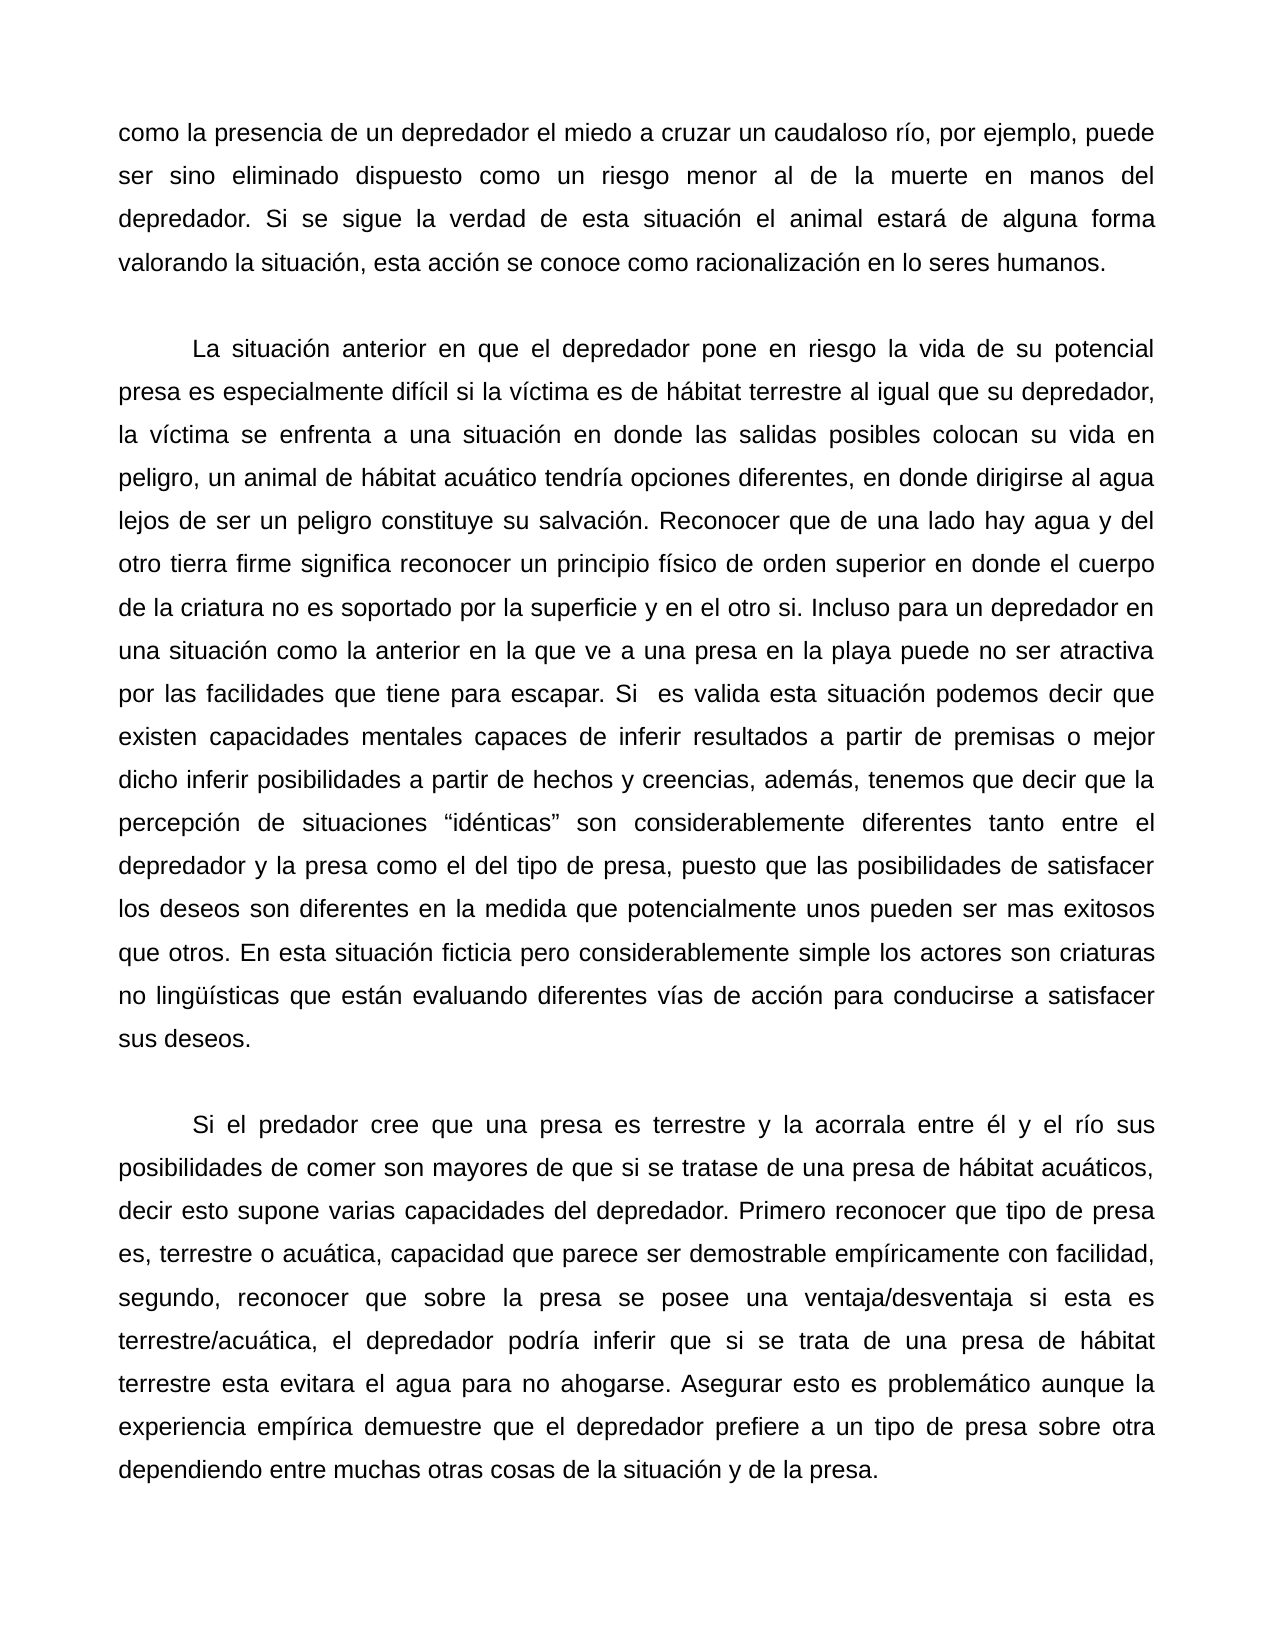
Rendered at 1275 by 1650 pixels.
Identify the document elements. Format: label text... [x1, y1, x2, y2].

text Si el predador cree que una presa es terrestre y la acorrala entre él y el río sus posibilidades de comer son mayores de que si se tratase de una presa de hábitat acuáticos, decir esto supone varias capacidades del depredador. Primero reconocer que tipo de presa es, terrestre o acuática, capacidad que parece ser demostrable empíricamente con facilidad, segundo, reconocer que sobre la presa se posee una ventaja/desventaja si esta es terrestre/acuática, el depredador podría inferir que si se trata de una presa de hábitat terrestre esta evitara el agua para no ahogarse. Asegurar esto es problemático aunque la experiencia empírica demuestre que el depredador prefiere a un tipo de presa sobre otra dependiendo entre muchas otras cosas de la situación y de la presa. [118, 1110, 1157, 1484]
text como la presencia de un depredador el miedo a cruzar un caudaloso río, por ejemplo, puede ser sino eliminado dispuesto como un riesgo menor al de la muerte en manos del depredador. Si se sigue la verdad de esta situación el animal estará de alguna forma valorando la situación, esta acción se conoce como racionalización en lo seres humanos. [118, 118, 1157, 276]
text La situación anterior en que el depredador pone en riesgo la vida de su potencial presa es especialmente difícil si la víctima es de hábitat terrestre al igual que su depredador, la víctima se enfrenta a una situación en donde las salidas posibles colocan su vida en peligro, un animal de hábitat acuático tendría opciones diferentes, en donde dirigirse al agua lejos de ser un peligro constituye su salvación. Reconocer que de una lado hay agua y del otro tierra firme significa reconocer un principio físico de orden superior en donde el cuerpo de la criatura no es soportado por la superficie y en el otro si. Incluso para un depredador en una situación como la anterior en la que ve a una presa en la playa puede no ser atractiva por las facilidades que tiene para escapar. Si es valida esta situación podemos decir que existen capacidades mentales capaces de inferir resultados a partir de premisas o mejor dicho inferir posibilidades a partir de hechos y creencias, además, tenemos que decir que la percepción de situaciones “idénticas” son considerablemente diferentes tanto entre el depredador y la presa como el del tipo de presa, puesto que las posibilidades de satisfacer los deseos son diferentes en la medida que potencialmente unos pueden ser mas exitosos que otros. En esta situación ficticia pero considerablemente simple los actores son criaturas no lingüísticas que están evaluando diferentes vías de acción para conducirse a satisfacer sus deseos. [118, 334, 1157, 1052]
